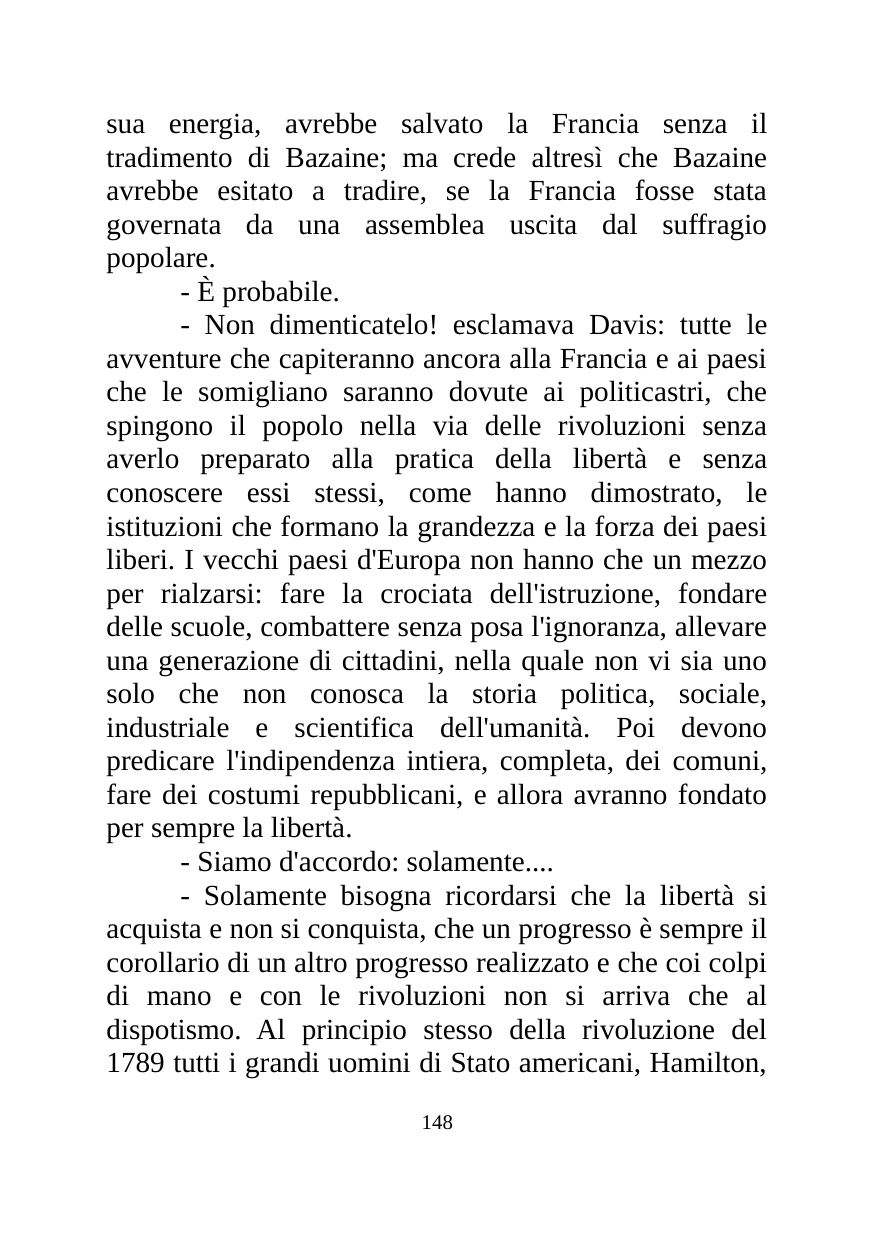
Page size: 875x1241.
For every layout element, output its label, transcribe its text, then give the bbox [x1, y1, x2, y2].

text - Solamente bisogna ricordarsi che la libertà si acquista e non si conquista, che un progresso è sempre il corollario di un altro progresso realizzato e che coi colpi di mano e con le rivoluzioni non si arriva che al dispotismo. Al principio stesso della rivoluzione del 1789 tutti i grandi uomini di Stato americani, Hamilton, [106, 878, 768, 1079]
text - Non dimenticatelo! esclamava Davis: tutte le avventure che capiteranno ancora alla Francia e ai paesi che le somigliano saranno dovute ai politicastri, che spingono il popolo nella via delle rivoluzioni senza averlo preparato alla pratica della libertà e senza conoscere essi stessi, come hanno dimostrato, le istituzioni che formano la grandezza e la forza dei paesi liberi. I vecchi paesi d'Europa non hanno che un mezzo per rialzarsi: fare la crociata dell'istruzione, fondare delle scuole, combattere senza posa l'ignoranza, allevare una generazione di cittadini, nella quale non vi sia uno solo che non conosca la storia politica, sociale, industriale e scientifica dell'umanità. Poi devono predicare l'indipendenza intiera, completa, dei comuni, fare dei costumi repubblicani, e allora avranno fondato per sempre la libertà. [106, 307, 768, 844]
text - È probabile. [106, 274, 768, 307]
text sua energia, avrebbe salvato la Francia senza il tradimento di Bazaine; ma crede altresì che Bazaine avrebbe esitato a tradire, se la Francia fosse stata governata da una assemblea uscita dal suffragio popolare. [106, 106, 768, 274]
text - Siamo d'accordo: solamente.... [106, 844, 768, 878]
